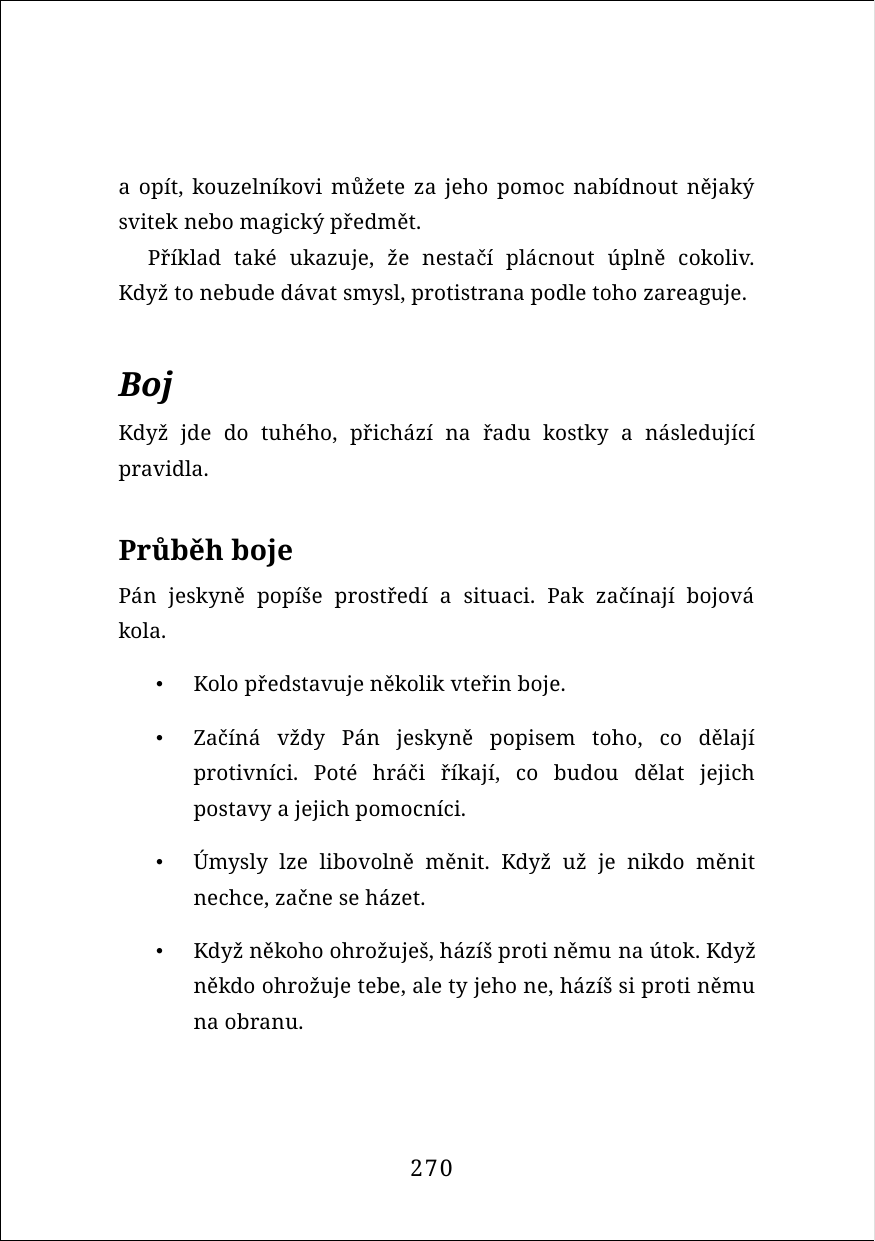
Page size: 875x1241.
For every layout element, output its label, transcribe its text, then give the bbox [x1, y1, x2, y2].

subtitle Průběh boje [118, 531, 756, 569]
text Pán jeskyně popíše prostředí a situaci. Pak začínají bojová kola. [118, 581, 756, 645]
list Kolo představuje několik vteřin boje. [156, 669, 756, 698]
subtitle Boj [118, 361, 756, 407]
text Když jde do tuhého, přichází na řadu kostky a následující pravidla. [118, 418, 756, 482]
text a opít, kouzelníkovi můžete za jeho pomoc nabídnout nějaký svitek nebo magický předmět. Příklad také ukazuje, že nestačí plácnout úplně cokoliv. Když to nebude dávat smysl, protistrana podle toho zareaguje. [118, 172, 756, 307]
list Začíná vždy Pán jeskyně popisem toho, co dělají protivníci. Poté hráči říkají, co budou dělat jejich postavy a jejich pomocníci. [156, 723, 756, 822]
list Úmysly lze libovolně měnit. Když už je nikdo měnit nechce, začne se házet. [156, 847, 756, 911]
list Když někoho ohrožuješ, házíš proti němu na útok. Když někdo ohrožuje tebe, ale ty jeho ne, házíš si proti němu na obranu. [156, 936, 756, 1035]
